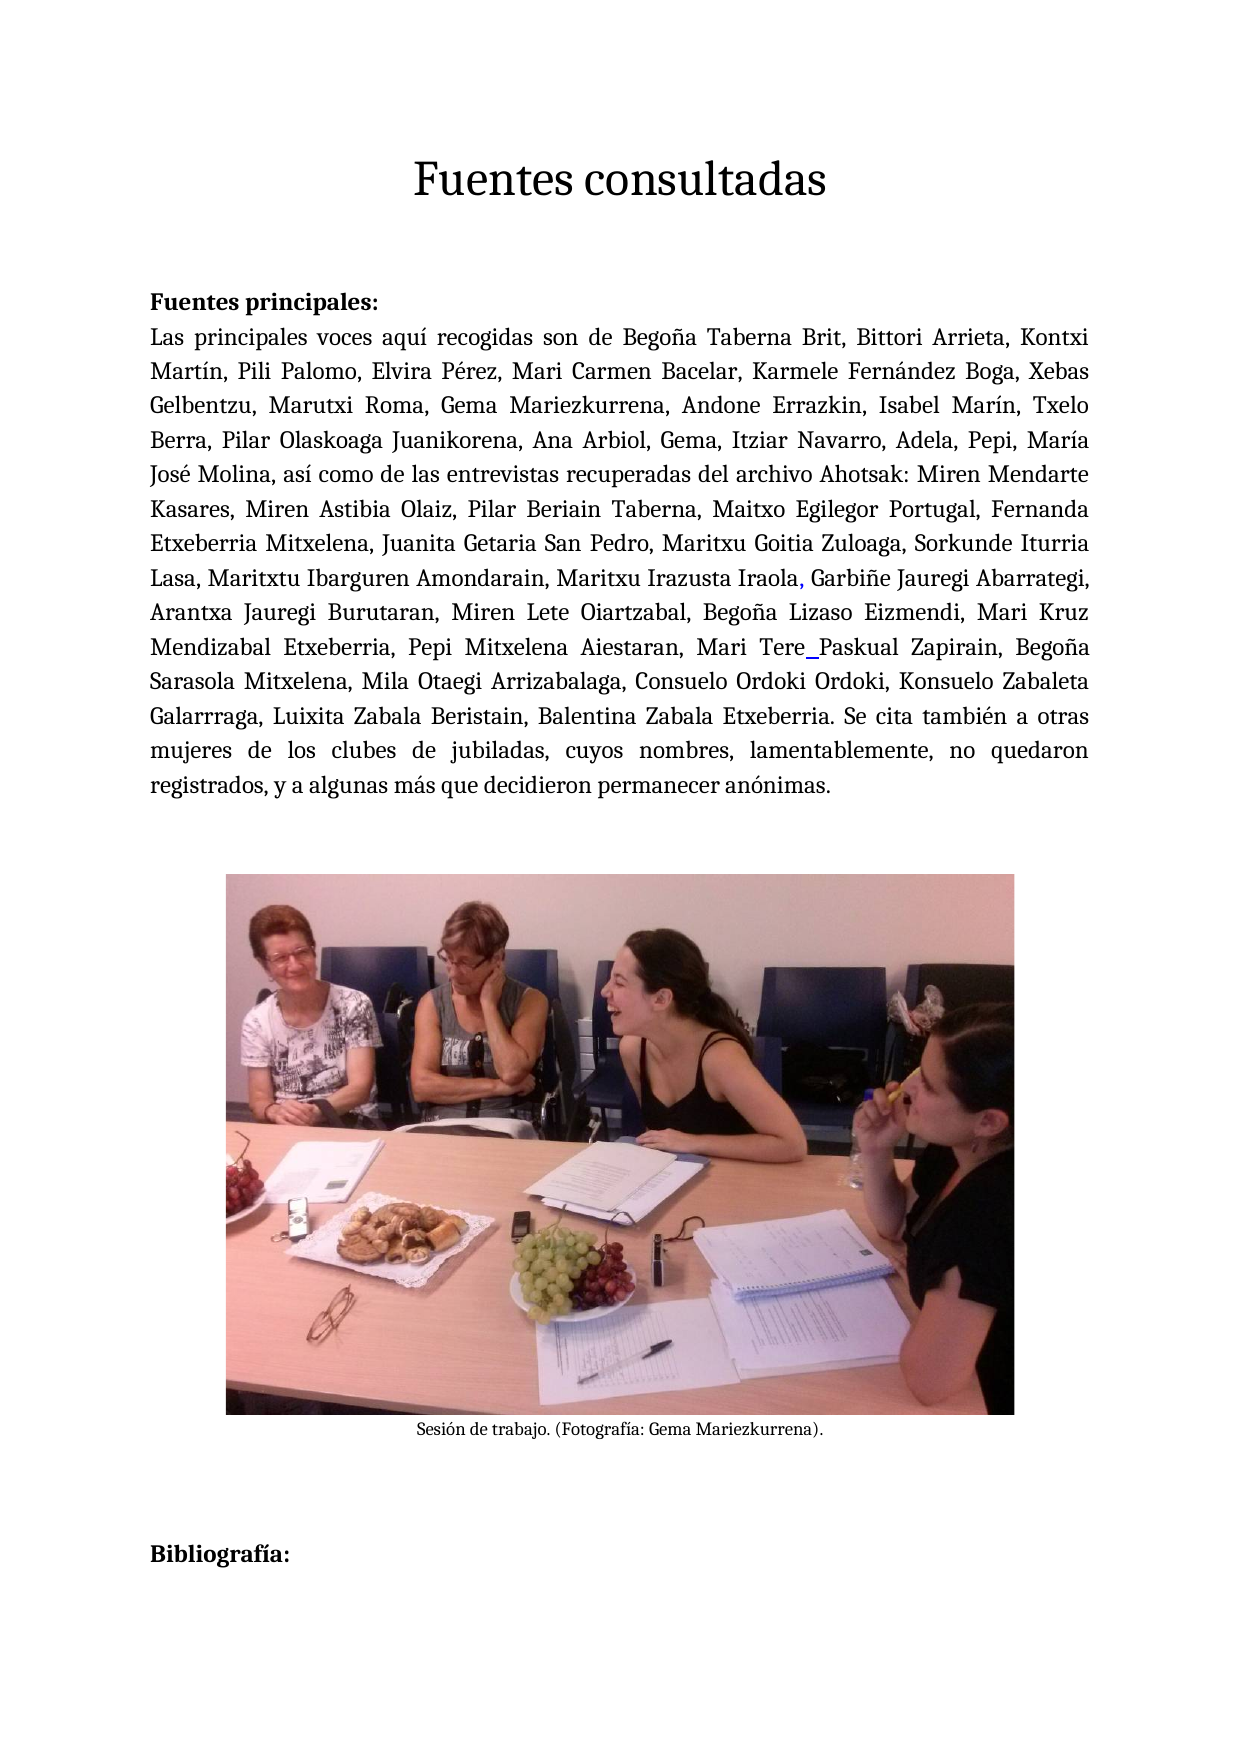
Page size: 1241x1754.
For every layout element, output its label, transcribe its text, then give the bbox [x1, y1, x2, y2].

text Bibliografía: [150, 1539, 1090, 1568]
text Fuentes consultadas [150, 150, 1090, 207]
text Fuentes principales: [150, 288, 1090, 317]
text Sesión de trabajo. (Fotografía: Gema Mariezkurrena). [150, 1419, 1090, 1440]
text Las principales voces aquí recogidas son de Begoña Taberna Brit, Bittori Arrieta, Kontxi Martín, Pili Palomo, Elvira Pérez, Mari Carmen Bacelar, Karmele Fernández Boga, Xebas Gelbentzu, Marutxi Roma, Gema Mariezkurrena, Andone Errazkin, Isabel Marín, Txelo Berra, Pilar Olaskoaga Juanikorena, Ana Arbiol, Gema, Itziar Navarro, Adela, Pepi, María José Molina, así como de las entrevistas recuperadas del archivo Ahotsak: Miren Mendarte Kasares, Miren Astibia Olaiz, Pilar Beriain Taberna, Maitxo Egilegor Portugal, Fernanda Etxeberria Mitxelena, Juanita Getaria San Pedro, Maritxu Goitia Zuloaga, Sorkunde Iturria Lasa, Maritxtu Ibarguren Amondarain, Maritxu Irazusta Iraola, Garbiñe Jauregi Abarrategi, Arantxa Jauregi Burutaran, Miren Lete Oiartzabal, Begoña Lizaso Eizmendi, Mari Kruz Mendizabal Etxeberria, Pepi Mitxelena Aiestaran, Mari Tere Paskual Zapirain, Begoña Sarasola Mitxelena, Mila Otaegi Arrizabalaga, Consuelo Ordoki Ordoki, Konsuelo Zabaleta Galarrraga, Luixita Zabala Beristain, Balentina Zabala Etxeberria. Se cita también a otras mujeres de los clubes de jubiladas, cuyos nombres, lamentablemente, no quedaron registrados, y a algunas más que decidieron permanecer anónimas. [150, 322, 1090, 799]
picture [225, 874, 1015, 1415]
